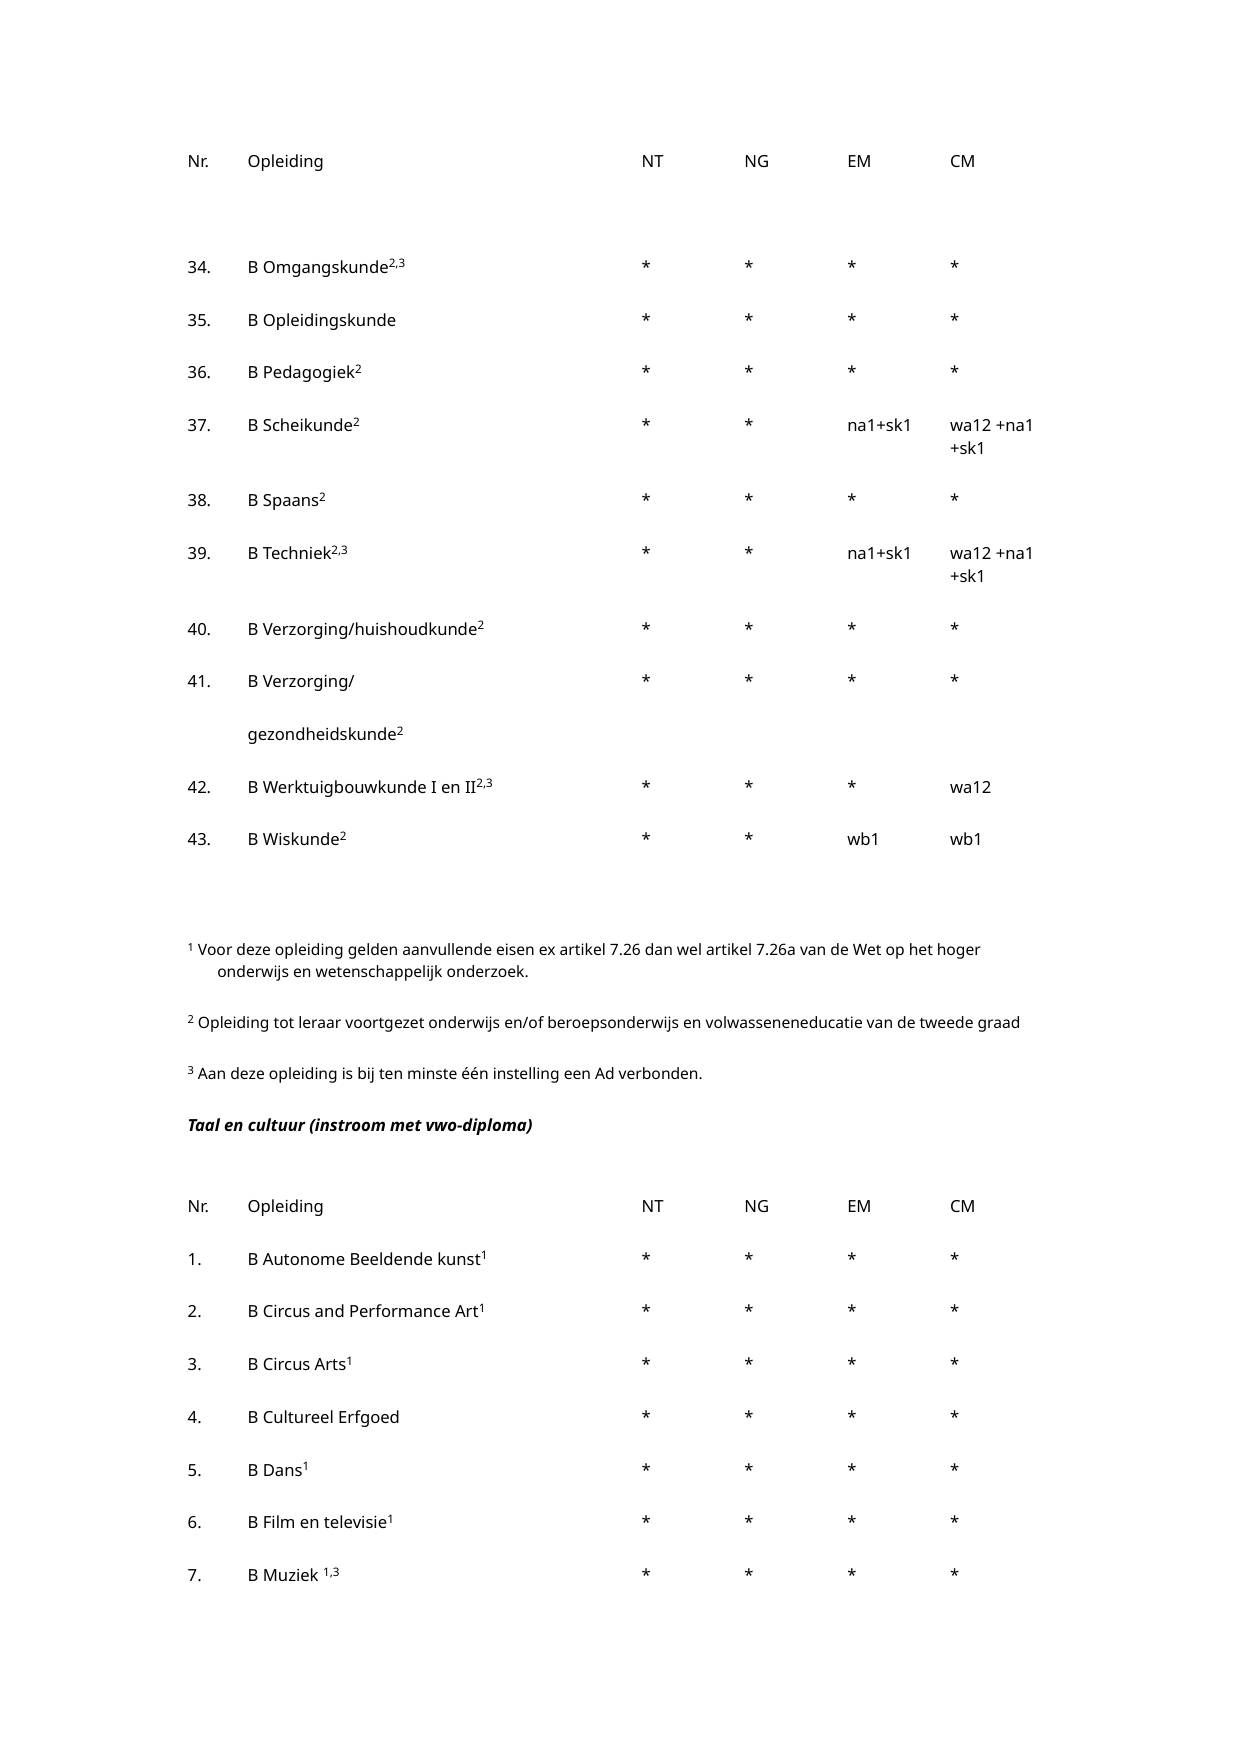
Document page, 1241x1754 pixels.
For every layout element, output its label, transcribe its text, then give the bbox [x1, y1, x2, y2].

table_cell * [641, 414, 744, 489]
table_cell * [847, 1511, 950, 1564]
table_cell 35. [188, 308, 247, 361]
table_cell * [641, 1300, 744, 1353]
table_cell 1. [188, 1248, 247, 1300]
table_cell 41. [188, 670, 247, 775]
table_cell * [641, 1564, 744, 1586]
table_cell * [950, 255, 1053, 308]
table_header Opleiding [248, 1195, 641, 1247]
table_cell * [847, 1458, 950, 1511]
table_cell B Opleidingskunde [248, 308, 641, 361]
table_cell * [641, 1248, 744, 1300]
table_cell * [847, 1564, 950, 1586]
table_cell * [950, 1511, 1053, 1564]
table_header Opleiding [248, 150, 641, 203]
table_cell * [641, 828, 744, 881]
table_cell * [744, 617, 847, 670]
table_cell B Scheikunde2 [248, 414, 641, 489]
table_cell B Verzorging/ gezondheidskunde2 [248, 670, 641, 775]
table_cell * [744, 775, 847, 828]
table_cell B Verzorging/huishoudkunde2 [248, 617, 641, 670]
table_cell 38. [188, 489, 247, 542]
table_cell [847, 203, 950, 255]
table_cell 40. [188, 617, 247, 670]
table_cell B Cultureel Erfgoed [248, 1406, 641, 1458]
table_header NG [744, 1195, 847, 1247]
table_cell * [950, 617, 1053, 670]
table_cell * [847, 1248, 950, 1300]
table_cell * [950, 670, 1053, 775]
table_cell B Werktuigbouwkunde I en II2,3 [248, 775, 641, 828]
table_cell * [950, 308, 1053, 361]
table_cell wa12 +na1 +sk1 [950, 414, 1053, 489]
table_cell B Spaans2 [248, 489, 641, 542]
table_header NT [641, 1195, 744, 1247]
table_cell 34. [188, 255, 247, 308]
table_cell * [744, 361, 847, 413]
table_cell * [744, 1300, 847, 1353]
table_cell [248, 203, 641, 255]
table_cell 2. [188, 1300, 247, 1353]
table_header Nr. [188, 1195, 247, 1247]
table_header CM [950, 150, 1053, 203]
table_cell * [847, 670, 950, 775]
table_cell B Dans1 [248, 1458, 641, 1511]
table_cell 3. [188, 1353, 247, 1406]
table_header EM [847, 1195, 950, 1247]
text 3 Aan deze opleiding is bij ten minste één instelling een Ad verbonden. [187, 1063, 1053, 1084]
table_cell * [950, 1248, 1053, 1300]
table_cell [744, 203, 847, 255]
table_cell wa12 [950, 775, 1053, 828]
table_cell * [744, 255, 847, 308]
table_cell na1+sk1 [847, 414, 950, 489]
table_cell B Autonome Beeldende kunst1 [248, 1248, 641, 1300]
table_cell * [744, 542, 847, 617]
table_cell * [950, 1458, 1053, 1511]
table_cell * [847, 489, 950, 542]
table_cell * [744, 308, 847, 361]
table_cell * [744, 489, 847, 542]
table_cell * [847, 361, 950, 413]
table_cell 37. [188, 414, 247, 489]
table_cell * [641, 1353, 744, 1406]
table_cell * [950, 1353, 1053, 1406]
table_cell * [641, 1458, 744, 1511]
table_cell * [641, 1511, 744, 1564]
text Taal en cultuur (instroom met vwo-diploma) [187, 1114, 1053, 1137]
table_cell * [847, 255, 950, 308]
table_cell B Wiskunde2 [248, 828, 641, 881]
table_cell 43. [188, 828, 247, 881]
table_header Nr. [188, 150, 247, 203]
table_cell * [950, 1564, 1053, 1586]
table_cell * [641, 308, 744, 361]
table_cell * [744, 670, 847, 775]
table_header NT [641, 150, 744, 203]
table_cell B Pedagogiek2 [248, 361, 641, 413]
table_cell B Omgangskunde2,3 [248, 255, 641, 308]
text 2 Opleiding tot leraar voortgezet onderwijs en/of beroepsonderwijs en volwasseneneducatie van de tweede graad [187, 1012, 1053, 1033]
table_cell wb1 [950, 828, 1053, 881]
table_cell B Muziek 1,3 [248, 1564, 641, 1586]
table_cell * [641, 489, 744, 542]
table_cell 4. [188, 1406, 247, 1458]
table_cell * [950, 1406, 1053, 1458]
table_cell * [847, 617, 950, 670]
table_cell * [744, 1353, 847, 1406]
table_cell 7. [188, 1564, 247, 1586]
table_cell * [744, 414, 847, 489]
table_cell * [744, 1406, 847, 1458]
table_cell wb1 [847, 828, 950, 881]
table_cell * [847, 1406, 950, 1458]
table_cell * [847, 308, 950, 361]
table_cell * [641, 1406, 744, 1458]
table_cell * [950, 361, 1053, 413]
text 1 Voor deze opleiding gelden aanvullende eisen ex artikel 7.26 dan wel artikel 7.26a van de Wet op het hoger onderwijs en wetenschappelijk onderzoek. [187, 939, 1053, 982]
table_cell * [847, 775, 950, 828]
table_cell * [744, 828, 847, 881]
table_cell * [744, 1248, 847, 1300]
table_cell [950, 203, 1053, 255]
table_cell * [744, 1564, 847, 1586]
table_cell na1+sk1 [847, 542, 950, 617]
table_cell * [950, 489, 1053, 542]
table_cell B Techniek2,3 [248, 542, 641, 617]
table_cell * [641, 255, 744, 308]
table_cell * [641, 775, 744, 828]
table_cell * [744, 1511, 847, 1564]
table_cell [641, 203, 744, 255]
table_cell 39. [188, 542, 247, 617]
table_cell * [744, 1458, 847, 1511]
table_header CM [950, 1195, 1053, 1247]
table_cell 42. [188, 775, 247, 828]
table_cell B Circus Arts1 [248, 1353, 641, 1406]
table_cell [188, 203, 247, 255]
table_cell * [950, 1300, 1053, 1353]
table_header EM [847, 150, 950, 203]
table_cell 5. [188, 1458, 247, 1511]
table_cell 36. [188, 361, 247, 413]
table_cell wa12 +na1 +sk1 [950, 542, 1053, 617]
table_cell * [641, 670, 744, 775]
table_cell * [641, 617, 744, 670]
table_header NG [744, 150, 847, 203]
table_cell B Film en televisie1 [248, 1511, 641, 1564]
table_cell B Circus and Performance Art1 [248, 1300, 641, 1353]
table_cell 6. [188, 1511, 247, 1564]
table_cell * [847, 1353, 950, 1406]
table_cell * [641, 361, 744, 413]
table_cell * [641, 542, 744, 617]
table_cell * [847, 1300, 950, 1353]
